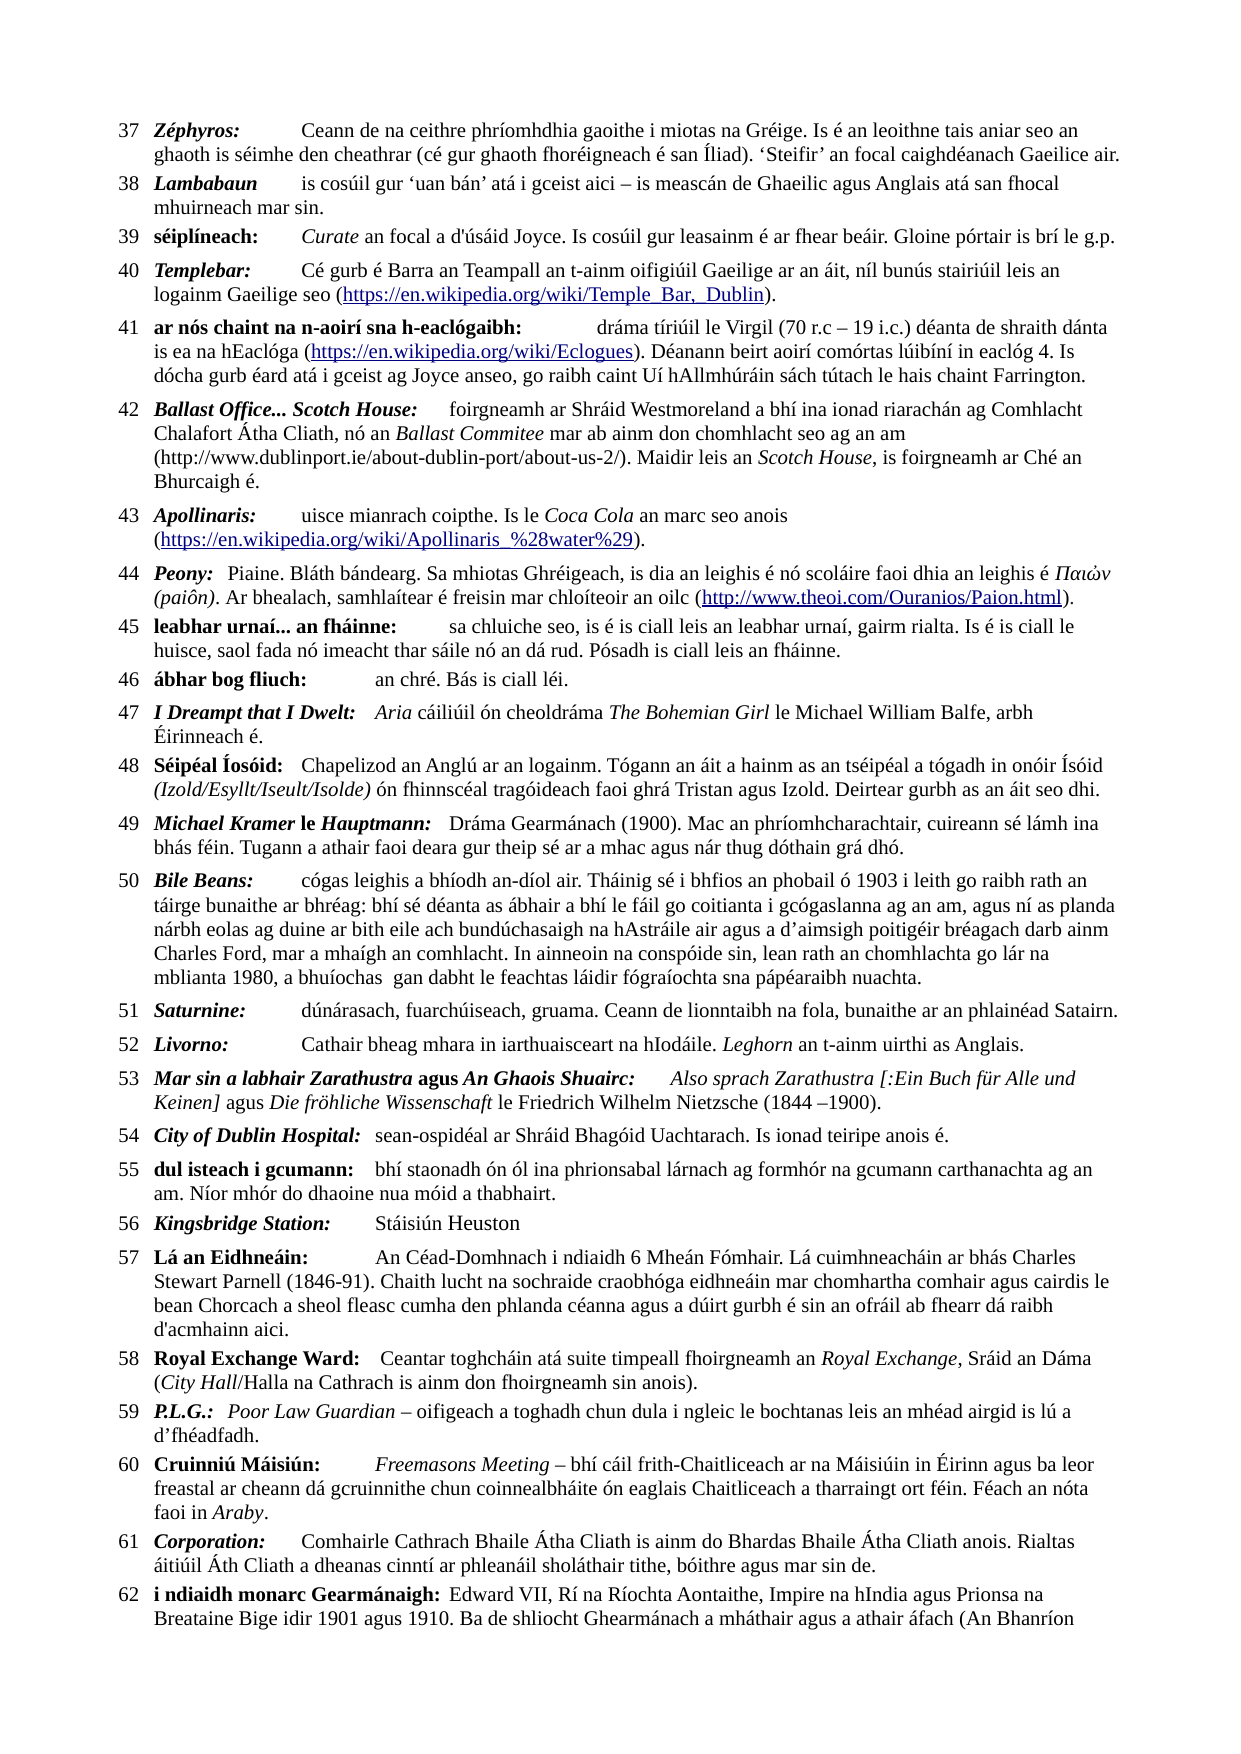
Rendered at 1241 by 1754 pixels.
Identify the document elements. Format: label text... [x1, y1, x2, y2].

text Royal Exchange Ward: Ceantar toghcháin atá suite timpeall fhoirgneamh an Royal Exchange, Sráid an Dáma (City Hall/Halla na Cathrach is ainm don fhoirgneamh sin anois). [118, 1346, 1122, 1394]
text Zéphyros: Ceann de na ceithre phríomhdhia gaoithe i miotas na Gréige. Is é an leoithne tais aniar seo an ghaoth is séimhe den cheathrar (cé gur ghaoth fhoréigneach é san Íliad). ‘Steifir’ an focal caighdéanach Gaeilice air. [118, 118, 1122, 166]
text Kingsbridge Station: Stáisiún Heuston [118, 1210, 1122, 1235]
text Saturnine: dúnárasach, fuarchúiseach, gruama. Ceann de lionntaibh na fola, bunaithe ar an phlainéad Satairn. [118, 998, 1122, 1022]
text ábhar bog fliuch: an chré. Bás is ciall léi. [118, 666, 1122, 691]
text Bile Beans: cógas leighis a bhíodh an-díol air. Tháinig sé i bhfios an phobail ó 1903 i leith go raibh rath an táirge bunaithe ar bhréag: bhí sé déanta as ábhair a bhí le fáil go coitianta i gcógaslanna ag an am, agus ní as planda nárbh eolas ag duine ar bith eile ach bundúchasaigh na hAstráile air agus a d’aimsigh poitigéir bréagach darb ainm Charles Ford, mar a mhaígh an comhlacht. In ainneoin na conspóide sin, lean rath an chomhlachta go lár na mblianta 1980, a bhuíochas gan dabht le feachtas láidir fógraíochta sna pápéaraibh nuachta. [118, 868, 1122, 989]
text Michael Kramer le Hauptmann: Dráma Gearmánach (1900). Mac an phríomhcharachtair, cuireann sé lámh ina bhás féin. Tugann a athair faoi deara gur theip sé ar a mhac agus nár thug dóthain grá dhó. [118, 811, 1122, 859]
text I Dreampt that I Dwelt: Aria cáiliúil ón cheoldráma The Bohemian Girl le Michael William Balfe, arbh Éirinneach é. [118, 700, 1122, 748]
text Corporation: Comhairle Cathrach Bhaile Átha Cliath is ainm do Bhardas Bhaile Átha Cliath anois. Rialtas áitiúil Áth Cliath a dheanas cinntí ar phleanáil sholáthair tithe, bóithre agus mar sin de. [118, 1528, 1122, 1577]
text dul isteach i gcumann: bhí staonadh ón ól ina phrionsabal lárnach ag formhór na gcumann carthanachta ag an am. Níor mhór do dhaoine nua móid a thabhairt. [118, 1157, 1122, 1205]
text Cruinniú Máisiún: Freemasons Meeting – bhí cáil frith-Chaitliceach ar na Máisiúin in Éirinn agus ba leor freastal ar cheann dá gcruinnithe chun coinnealbháite ón eaglais Chaitliceach a tharraingt ort féin. Féach an nóta faoi in Araby. [118, 1452, 1122, 1524]
text ar nós chaint na n-aoirí sna h-eaclógaibh: dráma tíriúil le Virgil (70 r.c – 19 i.c.) déanta de shraith dánta is ea na hEaclóga (https://en.wikipedia.org/wiki/Eclogues). Déanann beirt aoirí comórtas lúibíní in eaclóg 4. Is dócha gurb éard atá i gceist ag Joyce anseo, go raibh caint Uí hAllmhúráin sách tútach le hais chaint Farrington. [118, 315, 1122, 387]
text P.L.G.: Poor Law Guardian – oifigeach a toghadh chun dula i ngleic le bochtanas leis an mhéad airgid is lú a d’fhéadfadh. [118, 1399, 1122, 1447]
text leabhar urnaí... an fháinne: sa chluiche seo, is é is ciall leis an leabhar urnaí, gairm rialta. Is é is ciall le huisce, saol fada nó imeacht thar sáile nó an dá rud. Pósadh is ciall leis an fháinne. [118, 613, 1122, 662]
text Peony: Piaine. Bláth bándearg. Sa mhiotas Ghréigeach, is dia an leighis é nó scoláire faoi dhia an leighis é Παιὠν (paiôn). Ar bhealach, samhlaítear é freisin mar chloíteoir an oilc (http://www.theoi.com/Ouranios/Paion.html). [118, 561, 1122, 609]
text Ballast Office... Scotch House: foirgneamh ar Shráid Westmoreland a bhí ina ionad riarachán ag Comhlacht Chalafort Átha Cliath, nó an Ballast Commitee mar ab ainm don chomhlacht seo ag an am (http://www.dublinport.ie/about-dublin-port/about-us-2/). Maidir leis an Scotch House, is foirgneamh ar Ché an Bhurcaigh é. [118, 397, 1122, 493]
text Templebar: Cé gurb é Barra an Teampall an t-ainm oifigiúil Gaeilige ar an áit, níl bunús stairiúil leis an logainm Gaeilige seo (https://en.wikipedia.org/wiki/Temple_Bar,_Dublin). [118, 258, 1122, 306]
text Mar sin a labhair Zarathustra agus An Ghaois Shuairc: Also sprach Zarathustra [:Ein Buch für Alle und Keinen] agus Die fröhliche Wissenschaft le Friedrich Wilhelm Nietzsche (1844 –1900). [118, 1066, 1122, 1114]
text Séipéal Íosóid: Chapelizod an Anglú ar an logainm. Tógann an áit a hainm as an tséipéal a tógadh in onóir Ísóid (Izold/Esyllt/Iseult/Isolde) ón fhinnscéal tragóideach faoi ghrá Tristan agus Izold. Deirtear gurbh as an áit seo dhi. [118, 753, 1122, 801]
text Lá an Eidhneáin: An Céad-Domhnach i ndiaidh 6 Mheán Fómhair. Lá cuimhneacháin ar bhás Charles Stewart Parnell (1846-91). Chaith lucht na sochraide craobhóga eidhneáin mar chomhartha comhair agus cairdis le bean Chorcach a sheol fleasc cumha den phlanda céanna agus a dúirt gurbh é sin an ofráil ab fhearr dá raibh d'acmhainn aici. [118, 1245, 1122, 1341]
text Livorno: Cathair bheag mhara in iarthuaisceart na hIodáile. Leghorn an t-ainm uirthi as Anglais. [118, 1032, 1122, 1056]
text séiplíneach: Curate an focal a d'úsáid Joyce. Is cosúil gur leasainm é ar fhear beáir. Gloine pórtair is brí le g.p. [118, 224, 1122, 248]
text City of Dublin Hospital: sean-ospidéal ar Shráid Bhagóid Uachtarach. Is ionad teiripe anois é. [118, 1123, 1122, 1147]
text Lambabaun is cosúil gur ‘uan bán’ atá i gceist aici – is meascán de Ghaeilic agus Anglais atá san fhocal mhuirneach mar sin. [118, 171, 1122, 219]
text i ndiaidh monarc Gearmánaigh: Edward VII, Rí na Ríochta Aontaithe, Impire na hIndia agus Prionsa na Breataine Bige idir 1901 agus 1910. Ba de shliocht Ghearmánach a mháthair agus a athair áfach (An Bhanríon [118, 1581, 1122, 1629]
text Apollinaris: uisce mianrach coipthe. Is le Coca Cola an marc seo anois (https://en.wikipedia.org/wiki/Apollinaris_%28water%29). [118, 503, 1122, 551]
